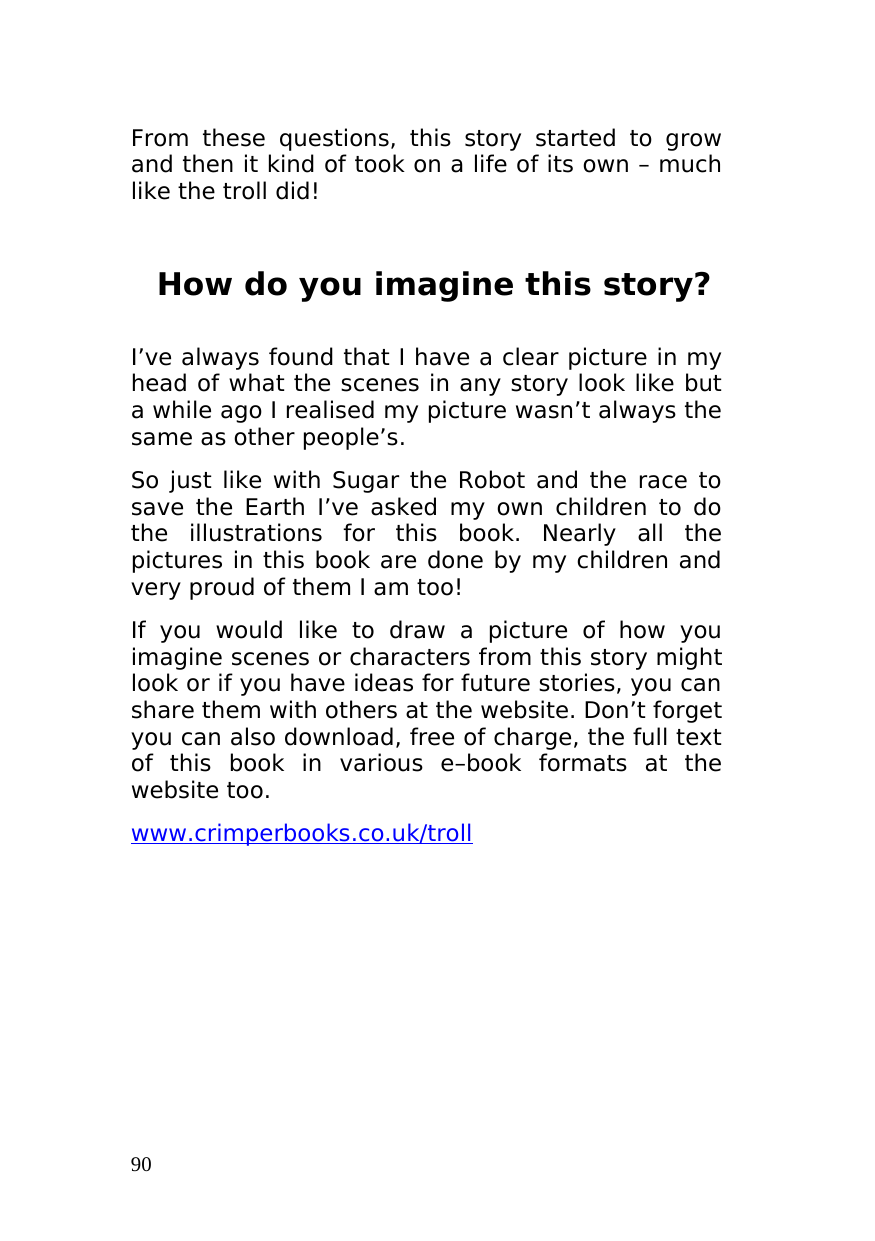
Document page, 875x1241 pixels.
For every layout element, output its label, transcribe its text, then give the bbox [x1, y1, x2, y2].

text www.crimperbooks.co.uk/troll [131, 820, 723, 847]
text If you would like to draw a picture of how you imagine scenes or characters from this story might look or if you have ideas for future stories, you can share them with others at the website. Don’t forget you can also download, free of charge, the full text of this book in various e–book formats at the website too. [131, 617, 723, 804]
subtitle How do you imagine this story? [148, 266, 720, 302]
text I’ve always found that I have a clear picture in my head of what the scenes in any story look like but a while ago I realised my picture wasn’t always the same as other people’s. [131, 344, 723, 451]
text So just like with Sugar the Robot and the race to save the Earth I’ve asked my own children to do the illustrations for this book. Nearly all the pictures in this book are done by my children and very proud of them I am too! [131, 467, 723, 600]
text From these questions, this story started to grow and then it kind of took on a life of its own – much like the troll did! [131, 125, 723, 205]
